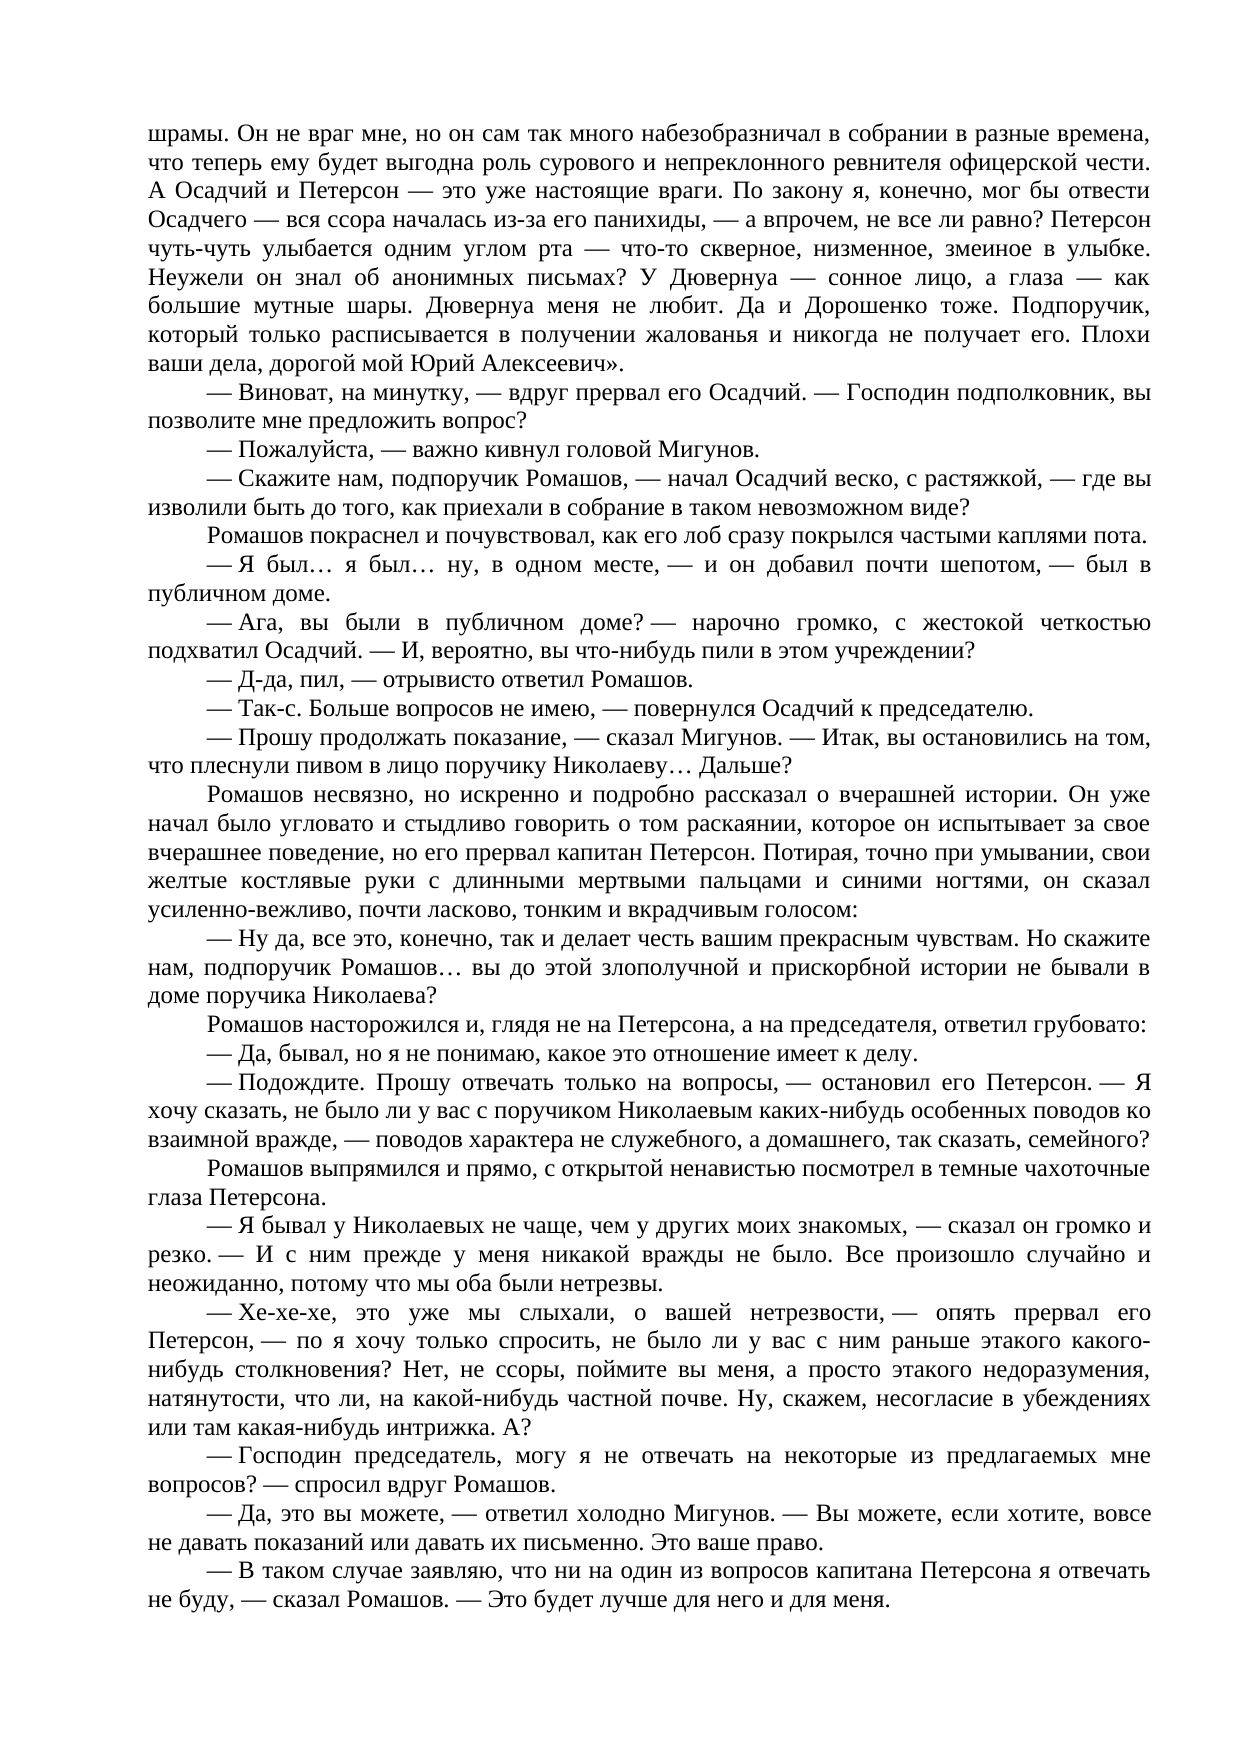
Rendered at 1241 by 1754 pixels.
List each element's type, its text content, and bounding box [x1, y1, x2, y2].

text — Скажите нам, подпоручик Ромашов, — начал Осадчий веско, с растяжкой, — где вы изволили быть до того, как приехали в собрание в таком невозможном виде? [148, 463, 1152, 521]
text Ромашов покраснел и почувствовал, как его лоб сразу покрылся частыми каплями пота. [148, 521, 1152, 549]
text — В таком случае заявляю, что ни на один из вопросов капитана Петерсона я отвечать не буду, — сказал Ромашов. — Это будет лучше для него и для меня. [148, 1556, 1152, 1613]
text — Виноват, на минутку, — вдруг прервал его Осадчий. — Господин подполковник, вы позволите мне предложить вопрос? [148, 377, 1152, 434]
text — Ну да, все это, конечно, так и делает честь вашим прекрасным чувствам. Но скажите нам, подпоручик Ромашов… вы до этой злополучной и прискорбной истории не бывали в доме поручика Николаева? [148, 923, 1152, 1009]
text Ромашов несвязно, но искренно и подробно рассказал о вчерашней истории. Он уже начал было угловато и стыдливо говорить о том раскаянии, которое он испытывает за свое вчерашнее поведение, но его прервал капитан Петерсон. Потирая, точно при умывании, свои желтые костлявые руки с длинными мертвыми пальцами и синими ногтями, он сказал усиленно-вежливо, почти ласково, тонким и вкрадчивым голосом: [148, 779, 1152, 923]
text — Я бывал у Николаевых не чаще, чем у других моих знакомых, — сказал он громко и резко. — И с ним прежде у меня никакой вражды не было. Все произошло случайно и неожиданно, потому что мы оба были нетрезвы. [148, 1211, 1152, 1297]
text — Так-с. Больше вопросов не имею, — повернулся Осадчий к председателю. [148, 693, 1152, 722]
text — Да, это вы можете, — ответил холодно Мигунов. — Вы можете, если хотите, вовсе не давать показаний или давать их письменно. Это ваше право. [148, 1498, 1152, 1556]
text — Да, бывал, но я не понимаю, какое это отношение имеет к делу. [148, 1038, 1152, 1067]
text — Ага, вы были в публичном доме? — нарочно громко, с жестокой четкостью подхватил Осадчий. — И, вероятно, вы что-нибудь пили в этом учреждении? [148, 607, 1152, 664]
text — Господин председатель, могу я не отвечать на некоторые из предлагаемых мне вопросов? — спросил вдруг Ромашов. [148, 1441, 1152, 1498]
text Ромашов выпрямился и прямо, с открытой ненавистью посмотрел в темные чахоточные глаза Петерсона. [148, 1153, 1152, 1211]
text — Я был… я был… ну, в одном месте, — и он добавил почти шепотом, — был в публичном доме. [148, 549, 1152, 607]
text — Подождите. Прошу отвечать только на вопросы, — остановил его Петерсон. — Я хочу сказать, не было ли у вас с поручиком Николаевым каких-нибудь особенных поводов ко взаимной вражде, — поводов характера не служебного, а домашнего, так сказать, семейного? [148, 1067, 1152, 1153]
text — Хе-хе-хе, это уже мы слыхали, о вашей нетрезвости, — опять прервал его Петерсон, — по я хочу только спросить, не было ли у вас с ним раньше этакого какого-нибудь столкновения? Нет, не ссоры, поймите вы меня, а просто этакого недоразумения, натянутости, что ли, на какой-нибудь частной почве. Ну, скажем, несогласие в убеждениях или там какая-нибудь интрижка. А? [148, 1297, 1152, 1441]
text — Д-да, пил, — отрывисто ответил Ромашов. [148, 664, 1152, 693]
text Ромашов насторожился и, глядя не на Петерсона, а на председателя, ответил грубовато: [148, 1009, 1152, 1038]
text шрамы. Он не враг мне, но он сам так много набезобразничал в собрании в разные времена, что теперь ему будет выгодна роль сурового и непреклонного ревнителя офицерской чести. А Осадчий и Петерсон — это уже настоящие враги. По закону я, конечно, мог бы отвести Осадчего — вся ссора началась из-за его панихиды, — а впрочем, не все ли равно? Петерсон чуть-чуть улыбается одним углом рта — что-то скверное, низменное, змеиное в улыбке. Неужели он знал об анонимных письмах? У Дювернуа — сонное лицо, а глаза — как большие мутные шары. Дювернуа меня не любит. Да и Дорошенко тоже. Подпоручик, который только расписывается в получении жалованья и никогда не получает его. Плохи ваши дела, дорогой мой Юрий Алексеевич». [148, 118, 1152, 377]
text — Прошу продолжать показание, — сказал Мигунов. — Итак, вы остановились на том, что плеснули пивом в лицо поручику Николаеву… Дальше? [148, 722, 1152, 779]
text — Пожалуйста, — важно кивнул головой Мигунов. [148, 434, 1152, 463]
